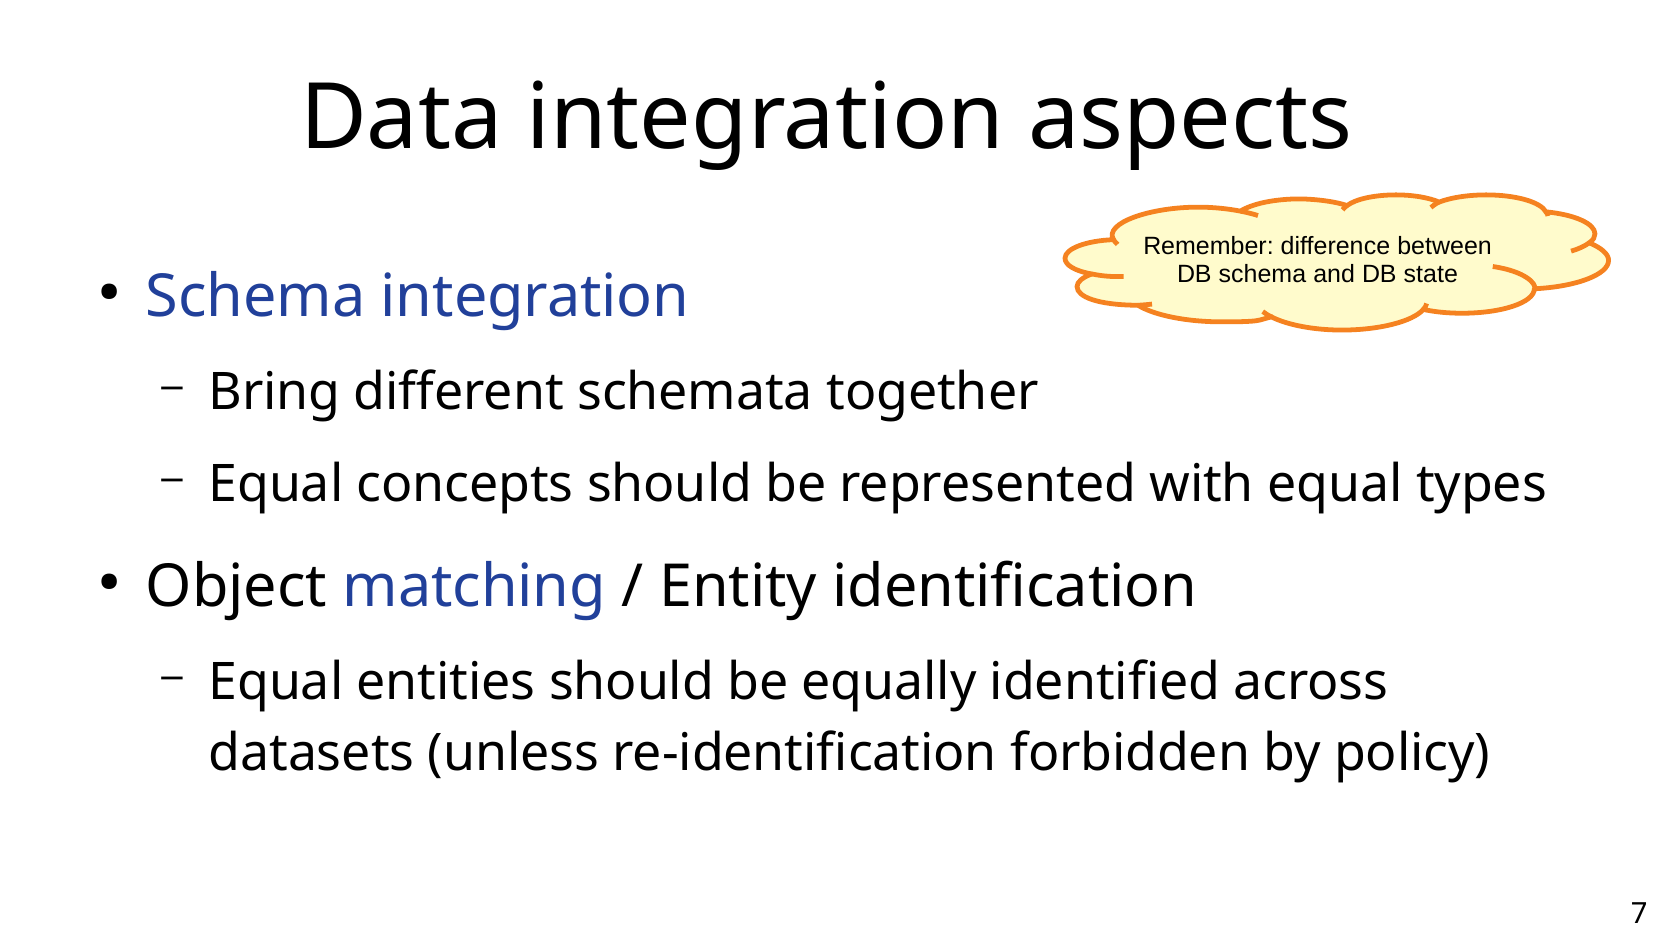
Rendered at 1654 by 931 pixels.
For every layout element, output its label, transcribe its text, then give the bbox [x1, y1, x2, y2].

list Schema integration Bring different schemata together Equal concepts should be represented with equal types Object matching / Entity identification Equal entities should be equally identified across datasets (unless re-identification forbidden by policy) [82, 253, 1571, 793]
title Data integration aspects [82, 1, 1571, 226]
text_box Remember: difference between DB schema and DB state [1065, 194, 1609, 331]
